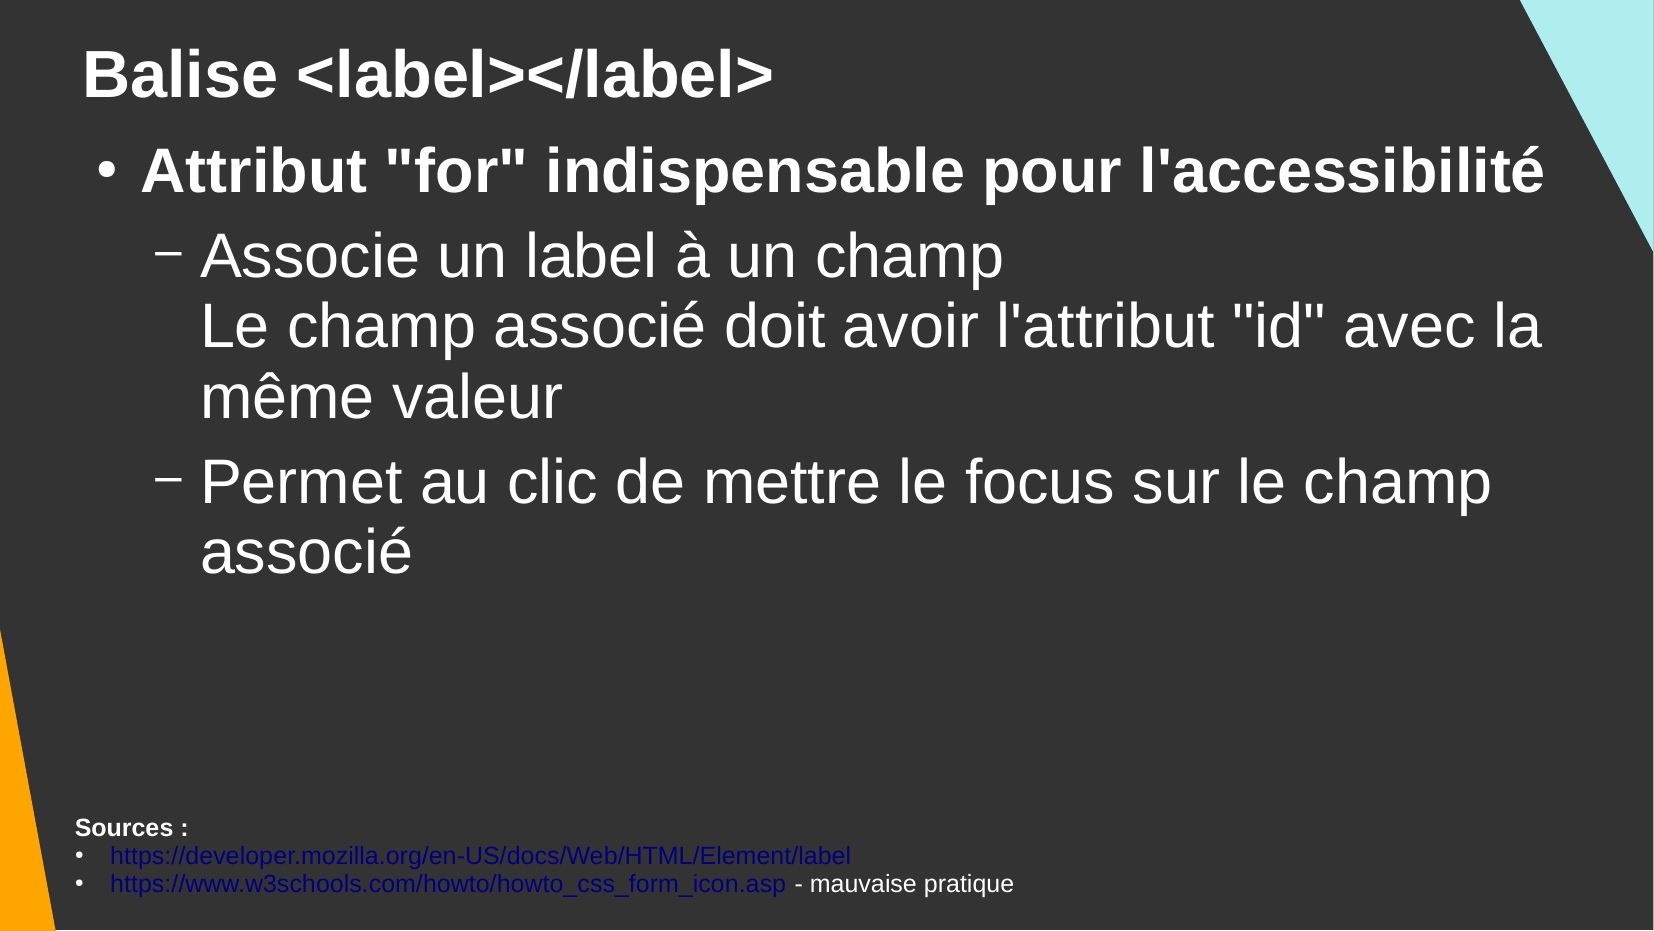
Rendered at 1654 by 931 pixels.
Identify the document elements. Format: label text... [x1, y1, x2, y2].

text_box [1519, 0, 1654, 254]
list Attribut "for" indispensable pour l'accessibilité Associe un label à un champ Le champ associé doit avoir l'attribut "id" avec la même valeur Permet au clic de mettre le focus sur le champ associé [80, 135, 1605, 591]
text_box [0, 629, 56, 931]
text_box Sources : https://developer.mozilla.org/en-US/docs/Web/HTML/Element/label https://www.w3schools.com/howto/howto_css_form_icon.asp - mauvaise pratique [60, 806, 1546, 931]
title Balise <label></label> [82, 37, 1571, 114]
